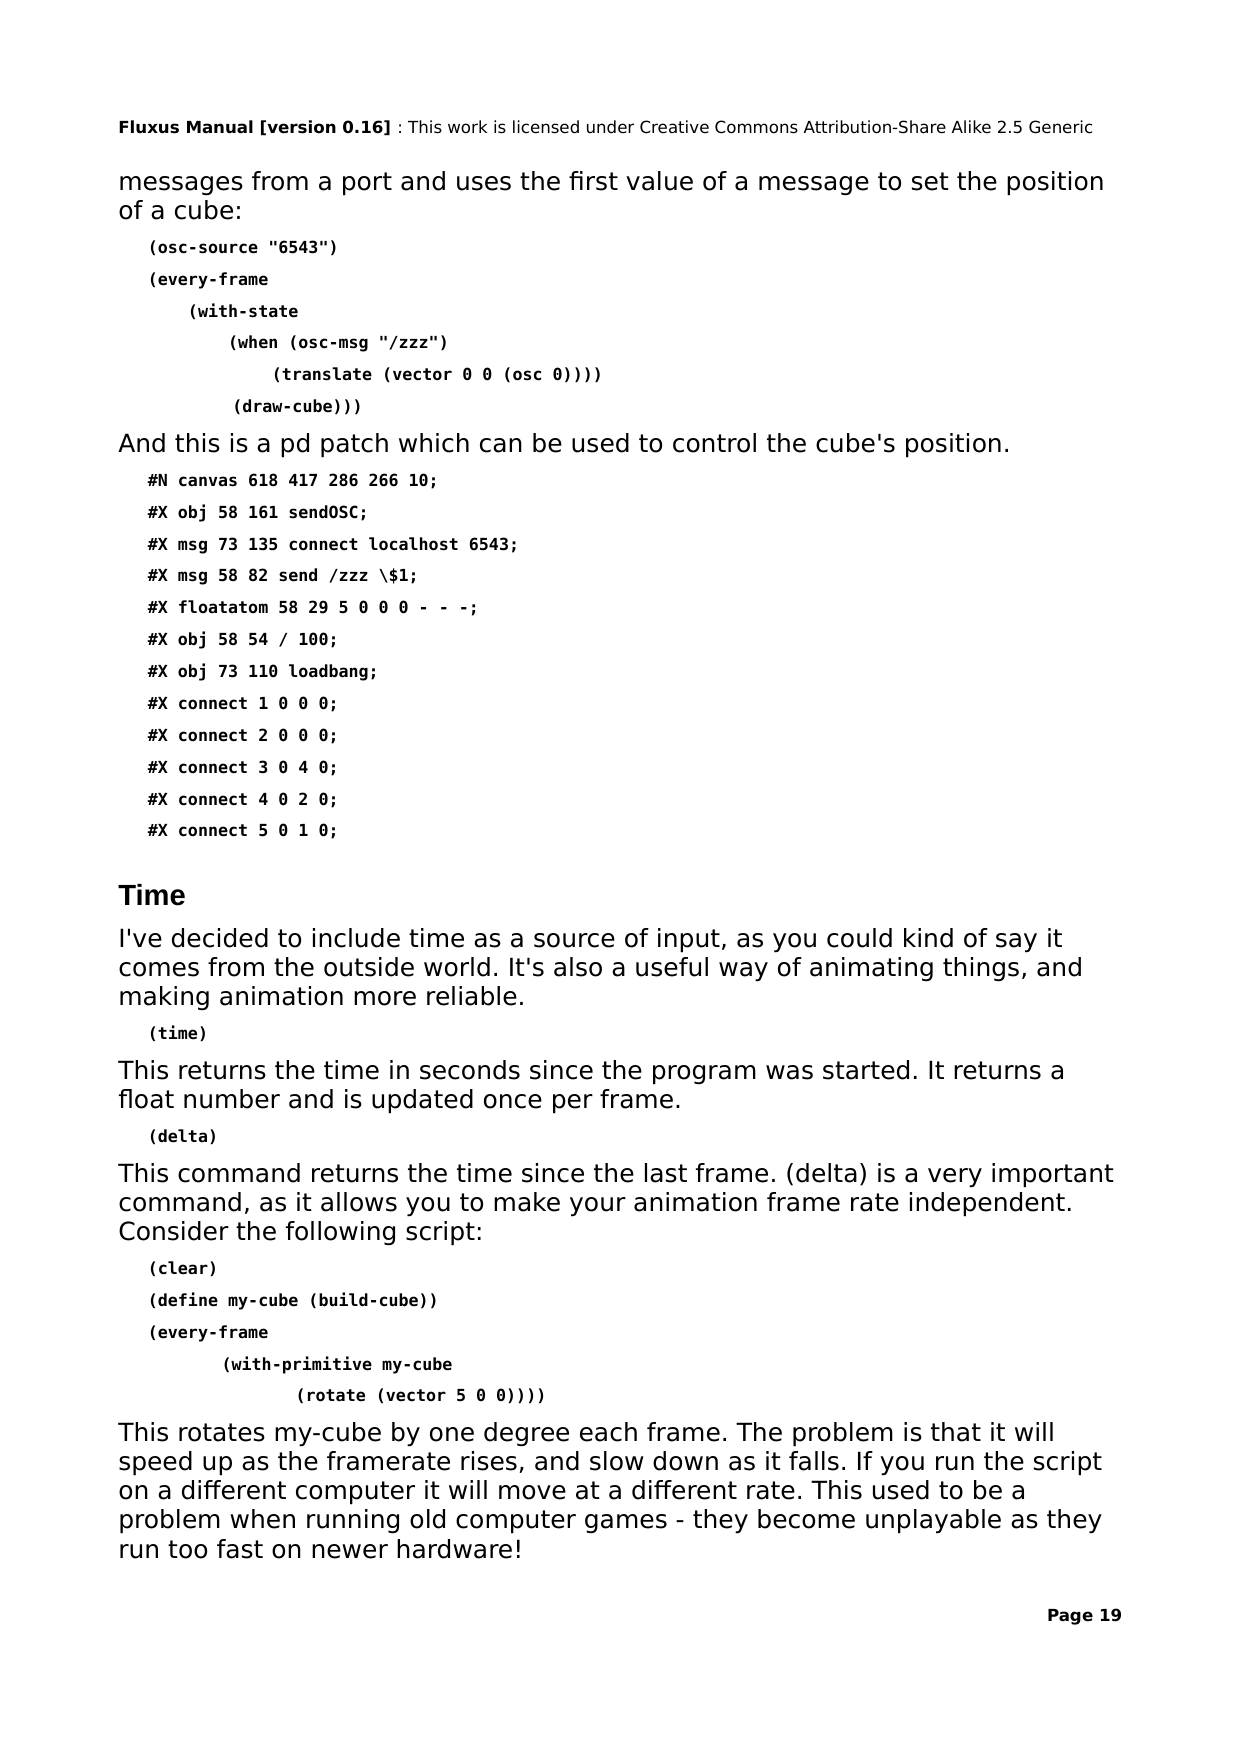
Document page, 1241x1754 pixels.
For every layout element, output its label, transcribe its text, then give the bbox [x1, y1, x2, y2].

text (time) [148, 1024, 1122, 1044]
text #X obj 58 161 sendOSC; [148, 503, 1122, 522]
text #N canvas 618 417 286 266 10; [148, 471, 1122, 490]
text (clear) [148, 1259, 1122, 1278]
text I've decided to include time as a source of input, as you could kind of say it comes from the outside world. It's also a useful way of animating things, and making animation more reliable. [118, 924, 1122, 1012]
text #X connect 3 0 4 0; [148, 758, 1122, 777]
text This returns the time in seconds since the program was started. It returns a float number and is updated once per frame. [118, 1056, 1122, 1114]
text And this is a pd patch which can be used to control the cube's position. [118, 429, 1122, 458]
text #X floatatom 58 29 5 0 0 0 - - -; [148, 598, 1122, 618]
text messages from a port and uses the first value of a message to set the position of a cube: [118, 167, 1122, 225]
text This rotates my-cube by one degree each frame. The problem is that it will speed up as the framerate rises, and slow down as it falls. If you run the script on a different computer it will move at a different rate. This used to be a problem when running old computer games - they become unplayable as they run too fast on newer hardware! [118, 1418, 1122, 1564]
text (with-state [148, 302, 1122, 321]
text (delta) [148, 1127, 1122, 1146]
text This command returns the time since the last frame. (delta) is a very important command, as it allows you to make your animation frame rate independent. Consider the following script: [118, 1159, 1122, 1246]
text #X obj 58 54 / 100; [148, 630, 1122, 649]
text #X obj 73 110 loadbang; [148, 662, 1122, 681]
text (rotate (vector 5 0 0)))) [148, 1386, 1122, 1406]
text (when (osc-msg "/zzz") [148, 333, 1122, 353]
text (translate (vector 0 0 (osc 0)))) [148, 365, 1122, 385]
text (define my-cube (build-cube)) [148, 1291, 1122, 1310]
text (osc-source "6543") [148, 238, 1122, 257]
text (every-frame [148, 1323, 1122, 1342]
text (every-frame [148, 270, 1122, 289]
text #X connect 4 0 2 0; [148, 789, 1122, 809]
subtitle Time [118, 878, 1122, 912]
text (with-primitive my-cube [148, 1354, 1122, 1374]
text #X connect 2 0 0 0; [148, 726, 1122, 745]
text #X connect 1 0 0 0; [148, 694, 1122, 713]
text #X msg 73 135 connect localhost 6543; [148, 534, 1122, 554]
text (draw-cube))) [118, 397, 1122, 417]
text #X msg 58 82 send /zzz \$1; [148, 566, 1122, 586]
text #X connect 5 0 1 0; [148, 821, 1122, 841]
